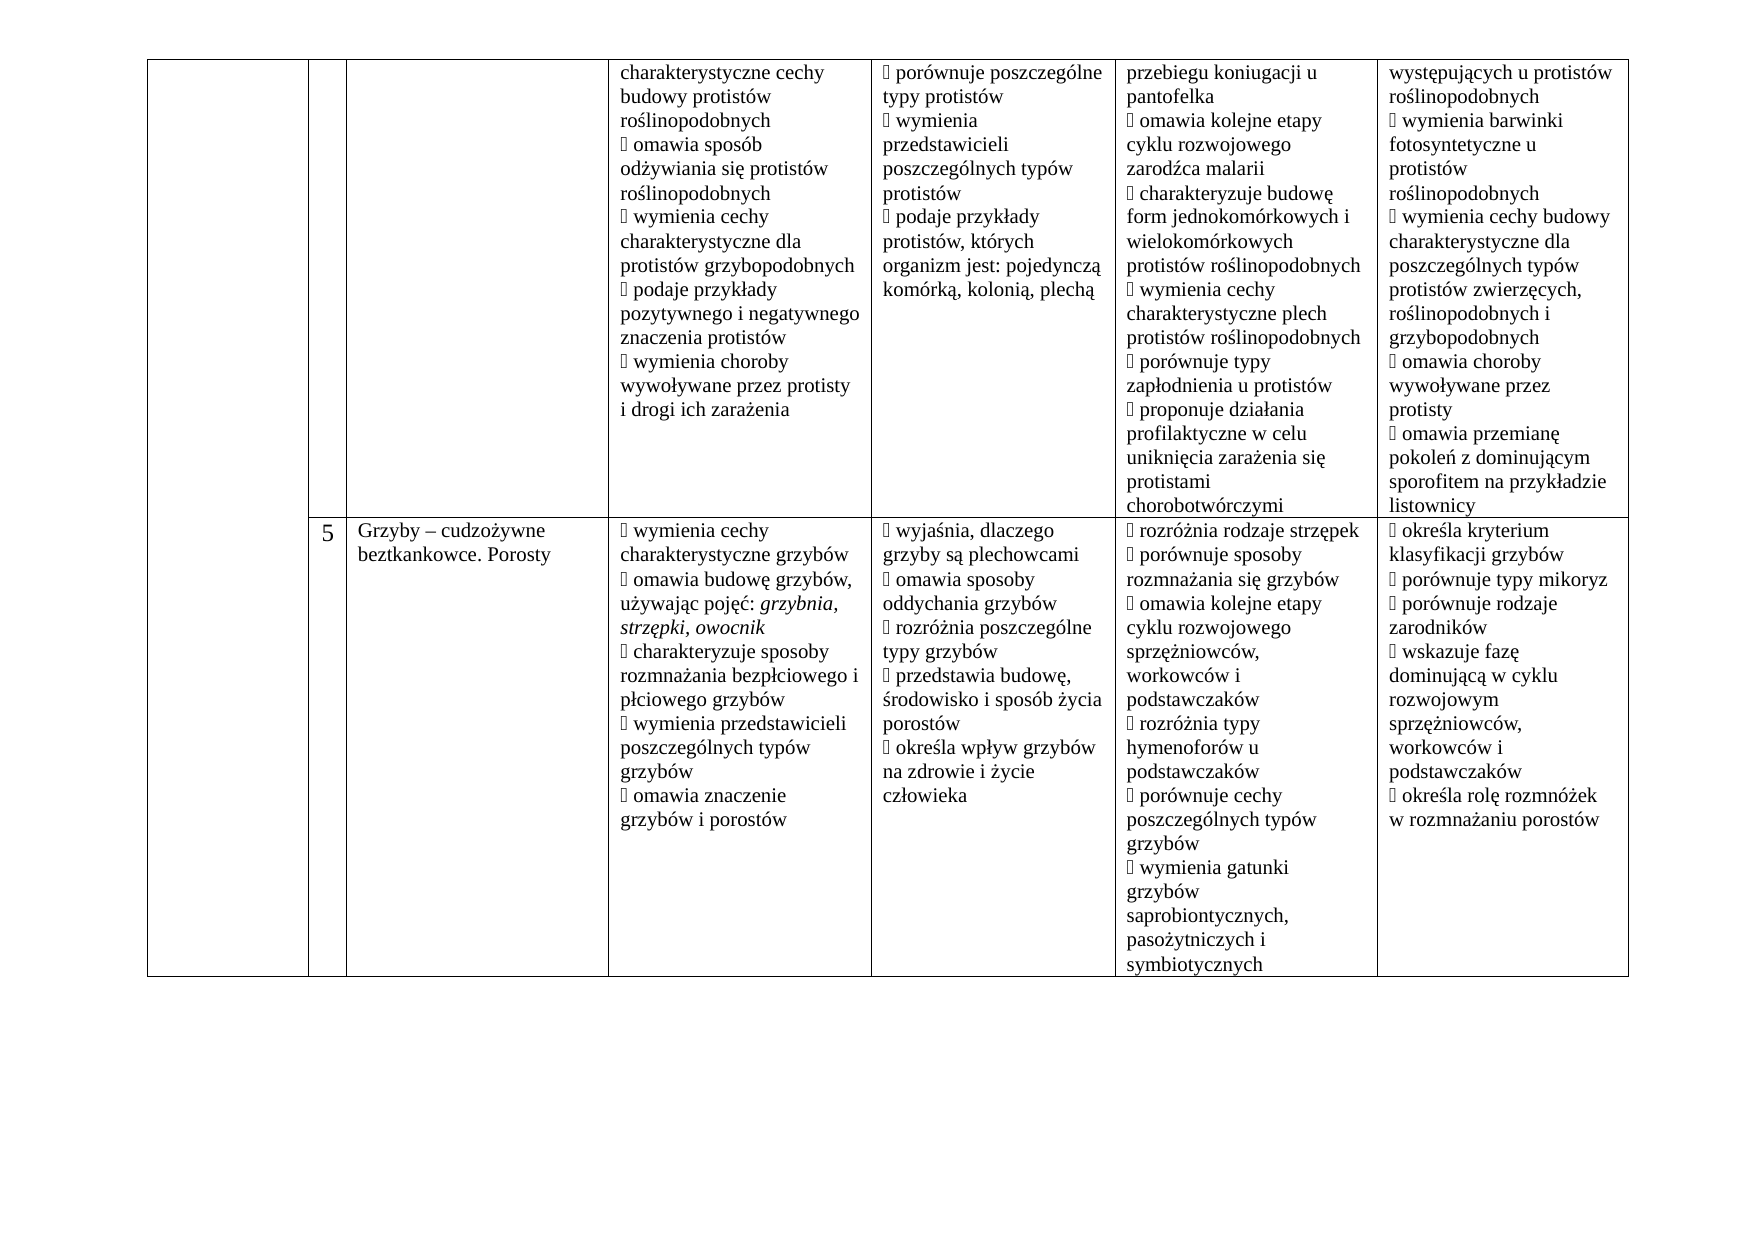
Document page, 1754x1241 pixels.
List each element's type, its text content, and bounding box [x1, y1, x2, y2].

table_cell Grzyby – cudzożywne beztkankowce. Porosty [347, 518, 608, 976]
table_cell  wyjaśnia, dlaczego grzyby są plechowcami  omawia sposoby oddychania grzybów  rozróżnia poszczególne typy grzybów  przedstawia budowę, środowisko i sposób życia porostów  określa wpływ grzybów na zdrowie i życie człowieka [872, 518, 1115, 976]
table_cell występujących u protistów roślinopodobnych  wymienia barwinki fotosyntetyczne u protistów roślinopodobnych  wymienia cechy budowy charakterystyczne dla poszczególnych typów protistów zwierzęcych, roślinopodobnych i grzybopodobnych  omawia choroby wywoływane przez protisty  omawia przemianę pokoleń z dominującym sporofitem na przykładzie listownicy [1378, 60, 1628, 517]
table_cell  określa kryterium klasyfikacji grzybów  porównuje typy mikoryz  porównuje rodzaje zarodników  wskazuje fazę dominującą w cyklu rozwojowym sprzężniowców, workowców i podstawczaków  określa rolę rozmnóżek w rozmnażaniu porostów [1378, 518, 1628, 976]
table_cell [347, 60, 608, 517]
table_cell  porównuje poszczególne typy protistów  wymienia przedstawicieli poszczególnych typów protistów  podaje przykłady protistów, których organizm jest: pojedynczą komórką, kolonią, plechą [872, 60, 1115, 517]
table_cell [309, 60, 346, 517]
table_cell  rozróżnia rodzaje strzępek  porównuje sposoby rozmnażania się grzybów  omawia kolejne etapy cyklu rozwojowego sprzężniowców, workowców i podstawczaków  rozróżnia typy hymenoforów u podstawczaków  porównuje cechy poszczególnych typów grzybów  wymienia gatunki grzybów saprobiontycznych, pasożytniczych i symbiotycznych [1116, 518, 1377, 976]
table_cell  wymienia cechy charakterystyczne grzybów  omawia budowę grzybów, używając pojęć: grzybnia, strzępki, owocnik  charakteryzuje sposoby rozmnażania bezpłciowego i płciowego grzybów  wymienia przedstawicieli poszczególnych typów grzybów  omawia znaczenie grzybów i porostów [609, 518, 871, 976]
table_cell przebiegu koniugacji u pantofelka  omawia kolejne etapy cyklu rozwojowego zarodźca malarii  charakteryzuje budowę form jednokomórkowych i wielokomórkowych protistów roślinopodobnych  wymienia cechy charakterystyczne plech protistów roślinopodobnych  porównuje typy zapłodnienia u protistów  proponuje działania profilaktyczne w celu uniknięcia zarażenia się protistami chorobotwórczymi [1116, 60, 1377, 517]
table_cell charakterystyczne cechy budowy protistów roślinopodobnych  omawia sposób odżywiania się protistów roślinopodobnych  wymienia cechy charakterystyczne dla protistów grzybopodobnych  podaje przykłady pozytywnego i negatywnego znaczenia protistów  wymienia choroby wywoływane przez protisty i drogi ich zarażenia [609, 60, 871, 517]
table_cell 5 [309, 518, 346, 976]
table_cell [148, 60, 308, 976]
